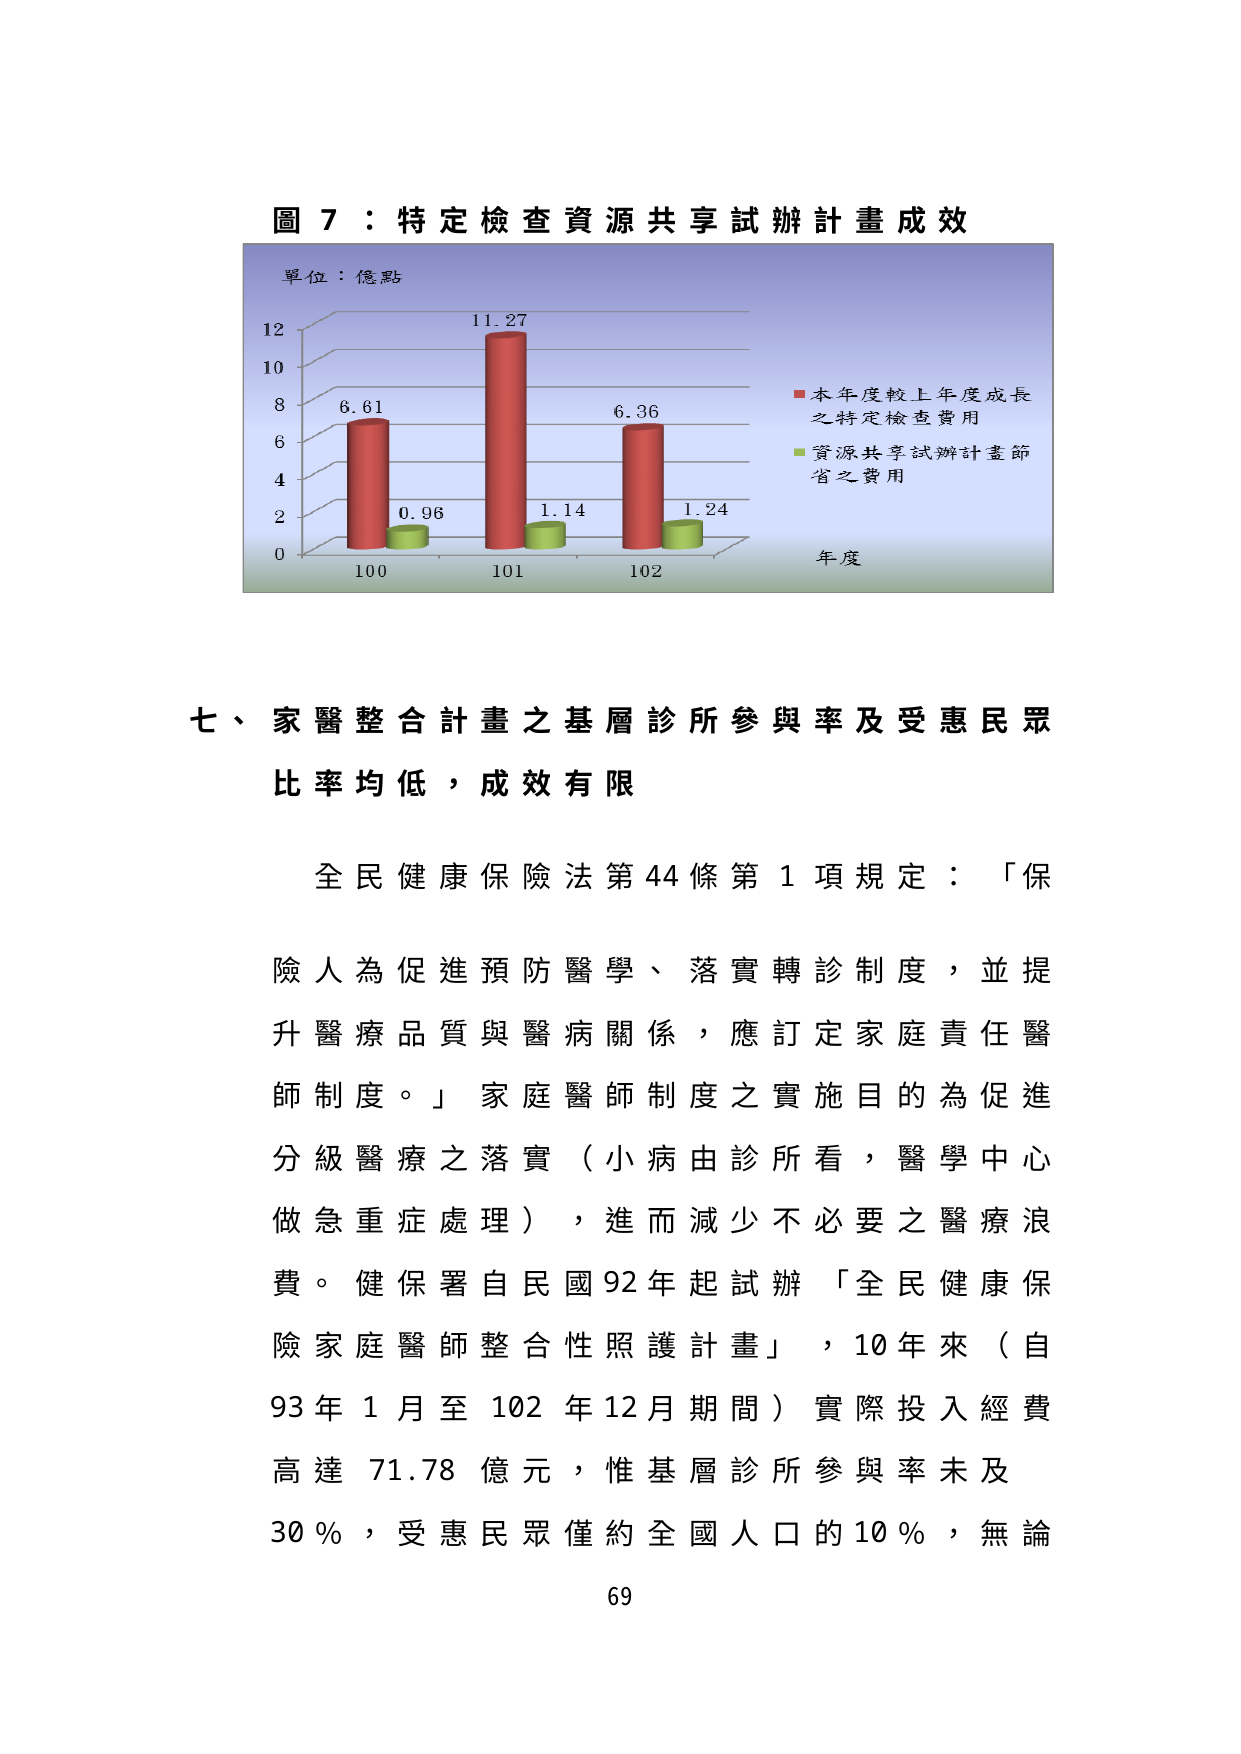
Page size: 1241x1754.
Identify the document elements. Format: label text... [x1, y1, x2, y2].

text 全民健康保險法第44條第1項規定：「保險人為促進預防醫學、落實轉診制度，並提升醫療品質與醫病關係，應訂定家庭責任醫師制度。」家庭醫師制度之實施目的為促進分級醫療之落實（小病由診所看，醫學中心做急重症處理），進而減少不必要之醫療浪費。健保署自民國92年起試辦「全民健康保險家庭醫師整合性照護計畫」，10年來（自93年1月至102年12月期間）實際投入經費高達71.78億元，惟基層診所參與率未及30％，受惠民眾僅約全國人口的10％，無論 [242, 802, 1058, 1552]
text 圖7：特定檢查資源共享試辦計畫成效 [242, 177, 1058, 240]
text 七、家醫整合計畫之基層診所參與率及受惠民眾比率均低，成效有限 [183, 677, 1058, 802]
